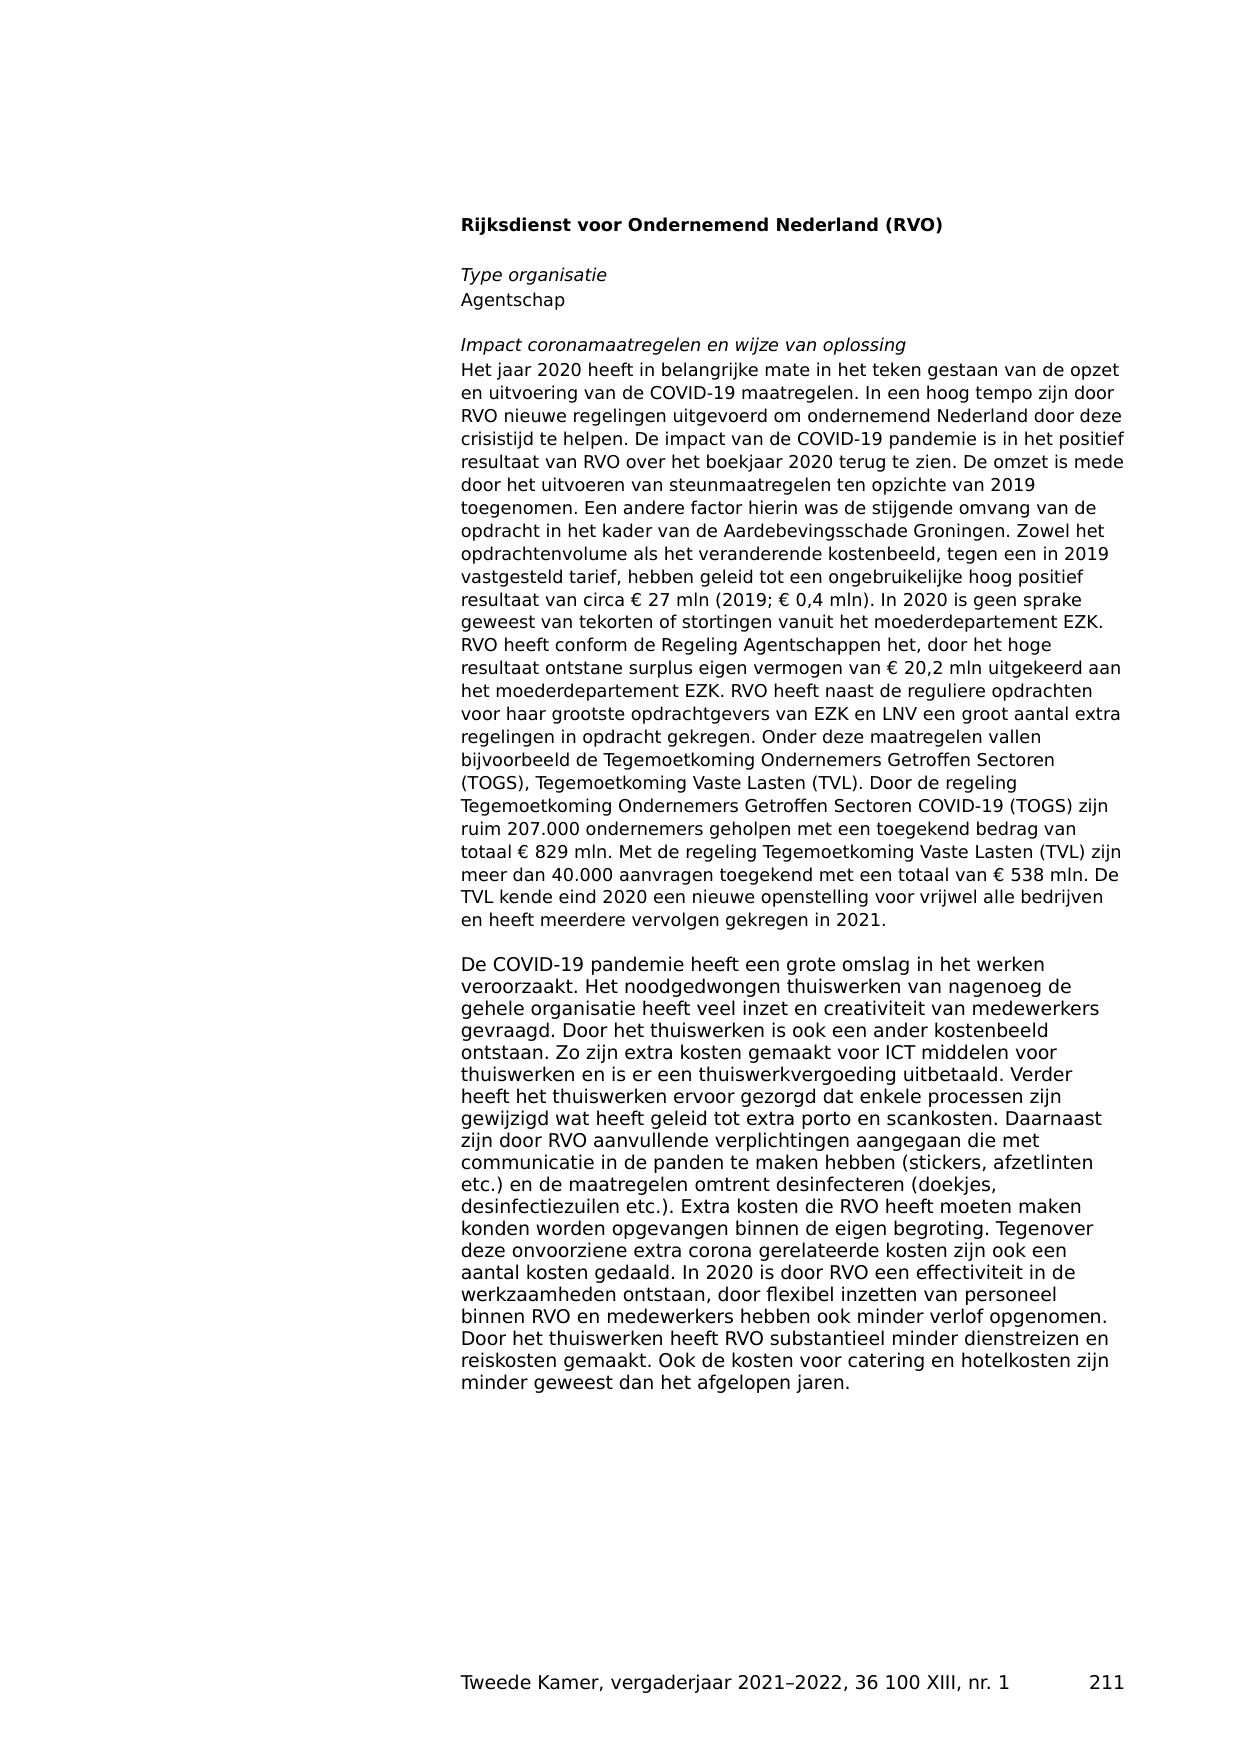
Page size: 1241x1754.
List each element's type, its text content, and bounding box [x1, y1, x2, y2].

text De COVID-19 pandemie heeft een grote omslag in het werken veroorzaakt. Het noodgedwongen thuiswerken van nagenoeg de gehele organisatie heeft veel inzet en creativiteit van medewerkers gevraagd. Door het thuiswerken is ook een ander kostenbeeld ontstaan. Zo zijn extra kosten gemaakt voor ICT middelen voor thuiswerken en is er een thuiswerkvergoeding uitbetaald. Verder heeft het thuiswerken ervoor gezorgd dat enkele processen zijn gewijzigd wat heeft geleid tot extra porto en scankosten. Daarnaast zijn door RVO aanvullende verplichtingen aangegaan die met communicatie in de panden te maken hebben (stickers, afzetlinten etc.) en de maatregelen omtrent desinfecteren (doekjes, desinfectiezuilen etc.). Extra kosten die RVO heeft moeten maken konden worden opgevangen binnen de eigen begroting. Tegenover deze onvoorziene extra corona gerelateerde kosten zijn ook een aantal kosten gedaald. In 2020 is door RVO een effectiviteit in de werkzaamheden ontstaan, door flexibel inzetten van personeel binnen RVO en medewerkers hebben ook minder verlof opgenomen. Door het thuiswerken heeft RVO substantieel minder dienstreizen en reiskosten gemaakt. Ook de kosten voor catering en hotelkosten zijn minder geweest dan het afgelopen jaren. [461, 954, 1125, 1394]
text Type organisatie [461, 263, 1125, 286]
text Rijksdienst voor Ondernemend Nederland (RVO) [461, 213, 1125, 236]
text Het jaar 2020 heeft in belangrijke mate in het teken gestaan van de opzet en uitvoering van de COVID-19 maatregelen. In een hoog tempo zijn door RVO nieuwe regelingen uitgevoerd om ondernemend Nederland door deze crisistijd te helpen. De impact van de COVID-19 pandemie is in het positief resultaat van RVO over het boekjaar 2020 terug te zien. De omzet is mede door het uitvoeren van steunmaatregelen ten opzichte van 2019 toegenomen. Een andere factor hierin was de stijgende omvang van de opdracht in het kader van de Aardebevingsschade Groningen. Zowel het opdrachtenvolume als het veranderende kostenbeeld, tegen een in 2019 vastgesteld tarief, hebben geleid tot een ongebruikelijke hoog positief resultaat van circa € 27 mln (2019; € 0,4 mln). In 2020 is geen sprake geweest van tekorten of stortingen vanuit het moederdepartement EZK. RVO heeft conform de Regeling Agentschappen het, door het hoge resultaat ontstane surplus eigen vermogen van € 20,2 mln uitgekeerd aan het moederdepartement EZK. RVO heeft naast de reguliere opdrachten voor haar grootste opdrachtgevers van EZK en LNV een groot aantal extra regelingen in opdracht gekregen. Onder deze maatregelen vallen bijvoorbeeld de Tegemoetkoming Ondernemers Getroffen Sectoren (TOGS), Tegemoetkoming Vaste Lasten (TVL). Door de regeling Tegemoetkoming Ondernemers Getroffen Sectoren COVID-19 (TOGS) zijn ruim 207.000 ondernemers geholpen met een toegekend bedrag van totaal € 829 mln. Met de regeling Tegemoetkoming Vaste Lasten (TVL) zijn meer dan 40.000 aanvragen toegekend met een totaal van € 538 mln. De TVL kende eind 2020 een nieuwe openstelling voor vrijwel alle bedrijven en heeft meerdere vervolgen gekregen in 2021. [461, 358, 1125, 931]
text Agentschap [461, 288, 1125, 311]
text Impact coronamaatregelen en wijze van oplossing [461, 333, 1125, 356]
